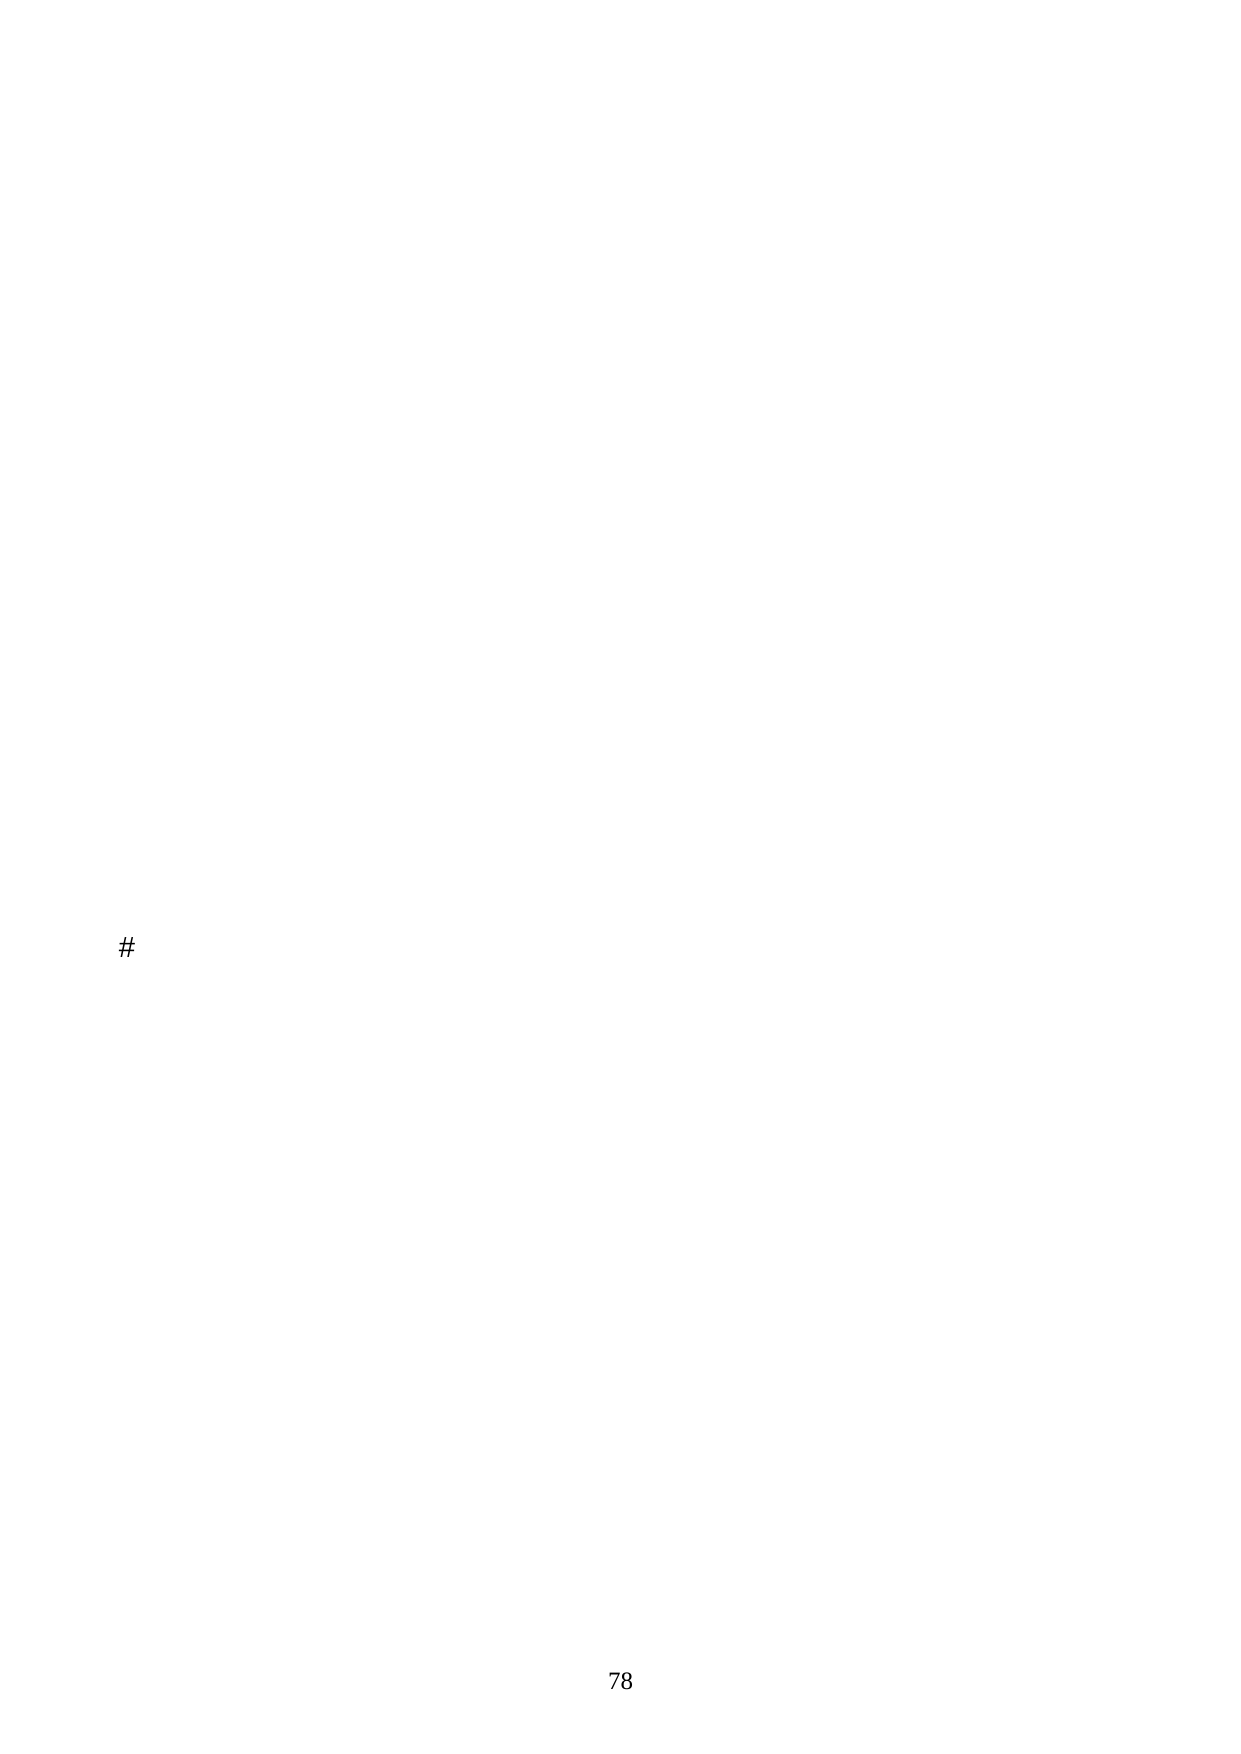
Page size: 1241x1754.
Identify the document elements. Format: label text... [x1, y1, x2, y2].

text # [118, 118, 1122, 963]
